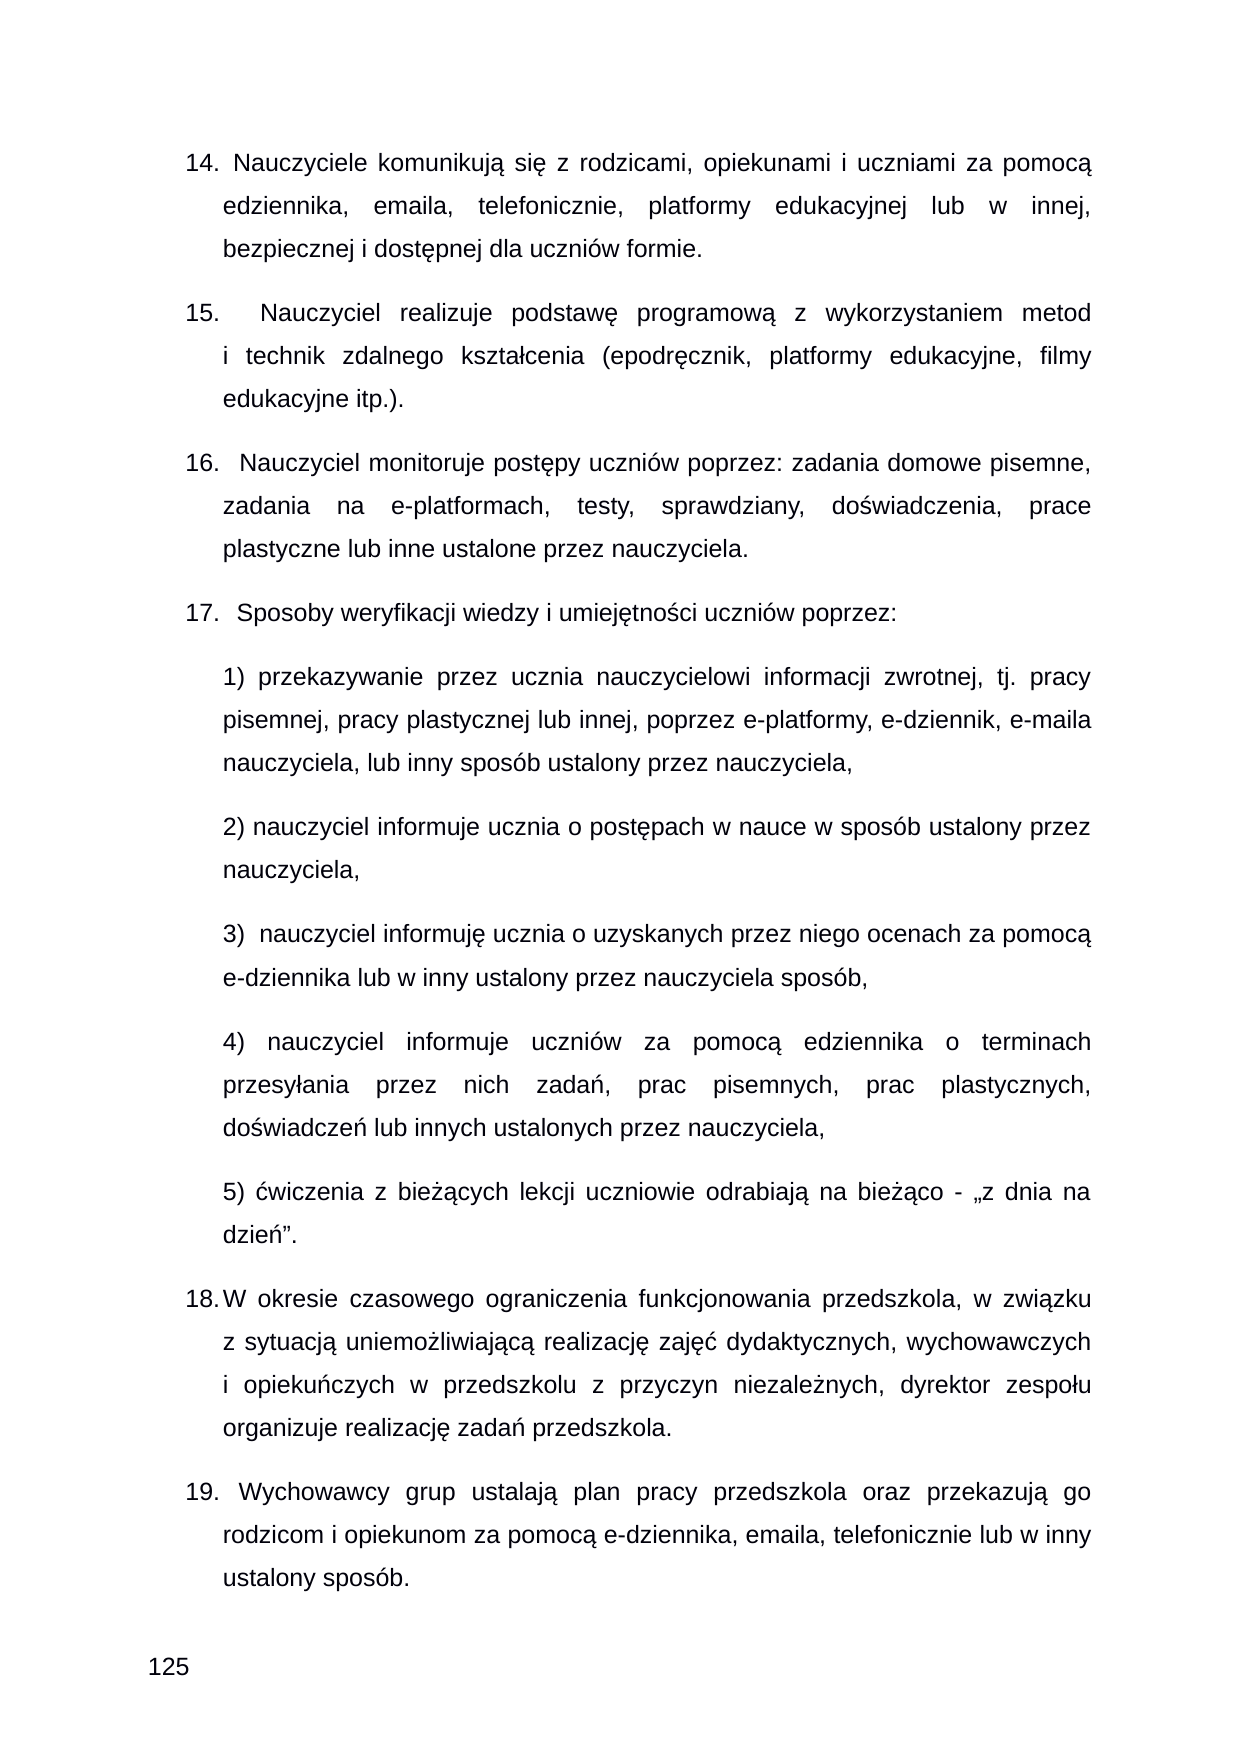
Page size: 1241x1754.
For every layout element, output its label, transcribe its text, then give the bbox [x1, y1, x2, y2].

list Nauczyciele komunikują się z rodzicami, opiekunami i uczniami za pomocą edziennika, emaila, telefonicznie, platformy edukacyjnej lub w innej, bezpiecznej i dostępnej dla uczniów formie. [185, 148, 1093, 263]
list Sposoby weryfikacji wiedzy i umiejętności uczniów poprzez: [185, 598, 1093, 627]
list Nauczyciel realizuje podstawę programową z wykorzystaniem metod i technik zdalnego kształcenia (epodręcznik, platformy edukacyjne, filmy edukacyjne itp.). [185, 298, 1093, 413]
list W okresie czasowego ograniczenia funkcjonowania przedszkola, w związku z sytuacją uniemożliwiającą realizację zajęć dydaktycznych, wychowawczych i opiekuńczych w przedszkolu z przyczyn niezależnych, dyrektor zespołu organizuje realizację zadań przedszkola. [185, 1284, 1093, 1442]
text 1) przekazywanie przez ucznia nauczycielowi informacji zwrotnej, tj. pracy pisemnej, pracy plastycznej lub innej, poprzez e-platformy, e-dziennik, e-maila nauczyciela, lub inny sposób ustalony przez nauczyciela, [223, 662, 1093, 777]
list Nauczyciel monitoruje postępy uczniów poprzez: zadania domowe pisemne, zadania na e-platformach, testy, sprawdziany, doświadczenia, prace plastyczne lub inne ustalone przez nauczyciela. [185, 448, 1093, 563]
text 2) nauczyciel informuje ucznia o postępach w nauce w sposób ustalony przez nauczyciela, [223, 812, 1093, 884]
text 4) nauczyciel informuje uczniów za pomocą edziennika o terminach przesyłania przez nich zadań, prac pisemnych, prac plastycznych, doświadczeń lub innych ustalonych przez nauczyciela, [223, 1027, 1093, 1142]
list Wychowawcy grup ustalają plan pracy przedszkola oraz przekazują go rodzicom i opiekunom za pomocą e-dziennika, emaila, telefonicznie lub w inny ustalony sposób. [185, 1477, 1093, 1592]
text 3) nauczyciel informuję ucznia o uzyskanych przez niego ocenach za pomocą e-dziennika lub w inny ustalony przez nauczyciela sposób, [223, 919, 1093, 991]
text 5) ćwiczenia z bieżących lekcji uczniowie odrabiają na bieżąco - „z dnia na dzień”. [223, 1177, 1093, 1249]
